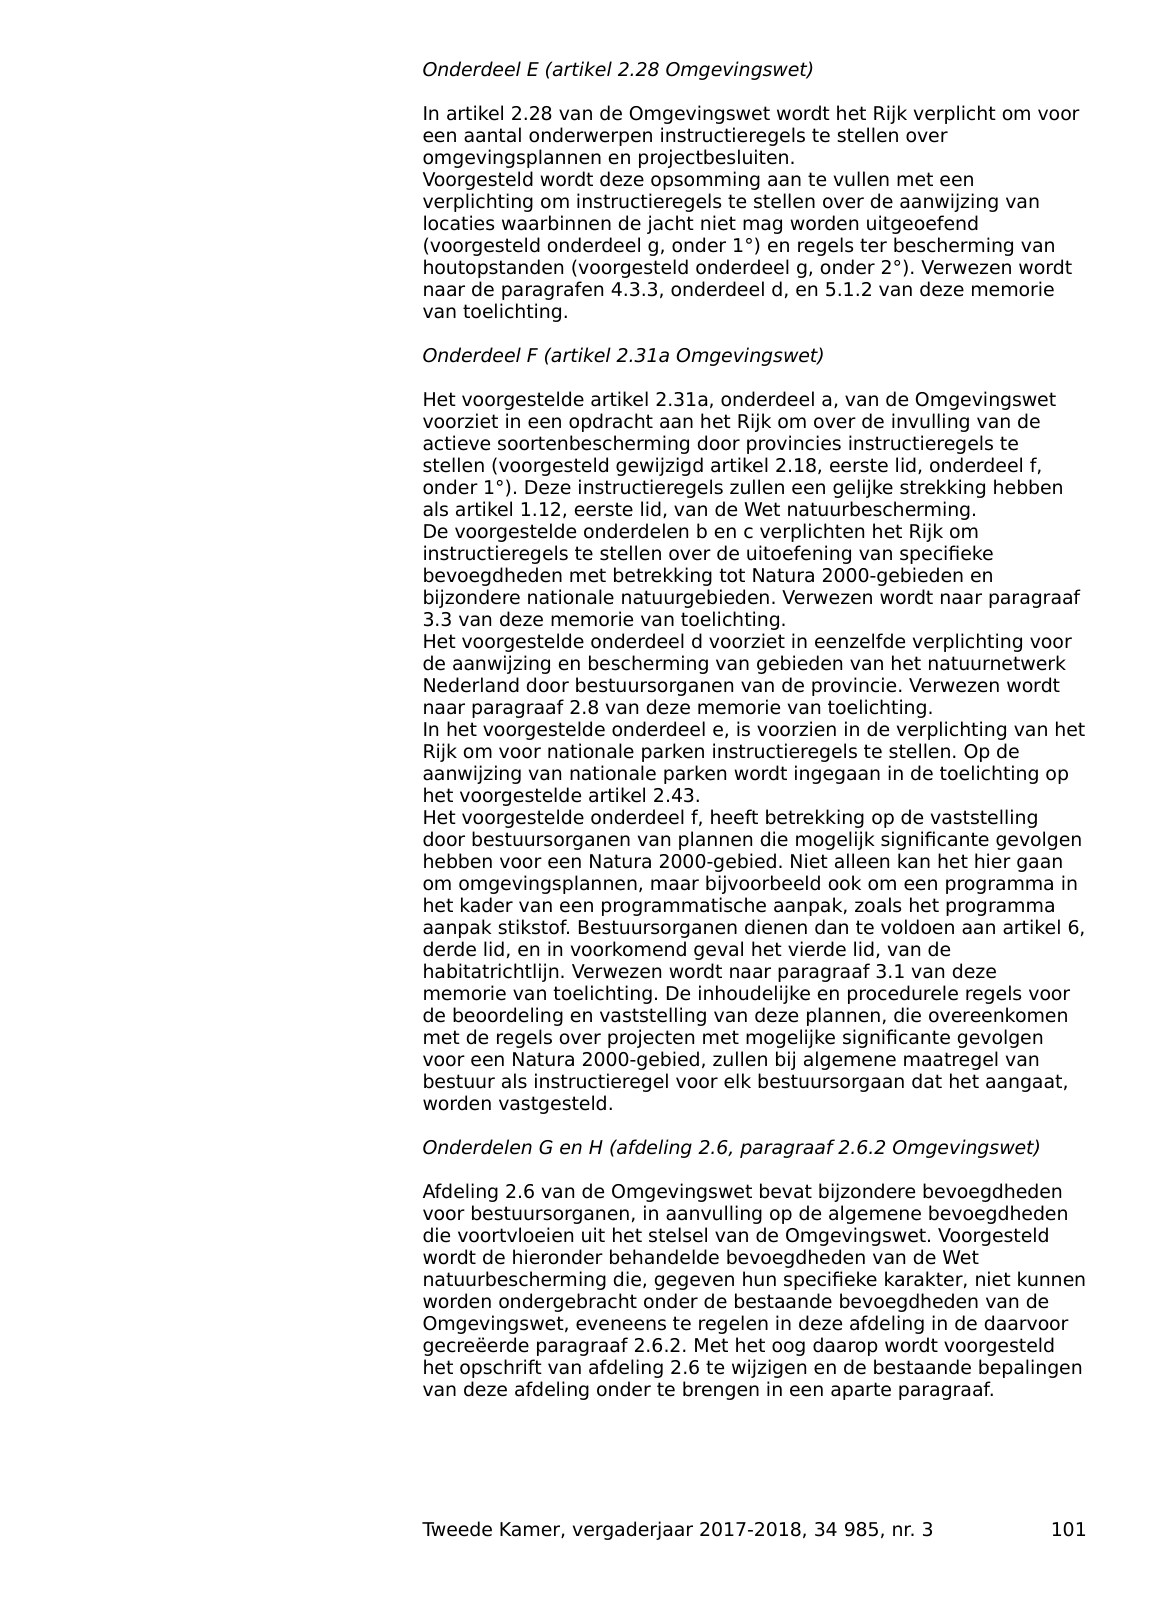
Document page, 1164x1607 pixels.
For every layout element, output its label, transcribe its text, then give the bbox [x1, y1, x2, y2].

text Het voorgestelde artikel 2.31a, onderdeel a, van de Omgevingswet voorziet in een opdracht aan het Rijk om over de invulling van de actieve soortenbescherming door provincies instructieregels te stellen (voorgesteld gewijzigd artikel 2.18, eerste lid, onderdeel f, onder 1°). Deze instructieregels zullen een gelijke strekking hebben als artikel 1.12, eerste lid, van de Wet natuurbescherming. [422, 389, 1087, 521]
text Het voorgestelde onderdeel f, heeft betrekking op de vaststelling door bestuursorganen van plannen die mogelijk significante gevolgen hebben voor een Natura 2000-gebied. Niet alleen kan het hier gaan om omgevingsplannen, maar bijvoorbeeld ook om een programma in het kader van een programmatische aanpak, zoals het programma aanpak stikstof. Bestuursorganen dienen dan te voldoen aan artikel 6, derde lid, en in voorkomend geval het vierde lid, van de habitatrichtlijn. Verwezen wordt naar paragraaf 3.1 van deze memorie van toelichting. De inhoudelijke en procedurele regels voor de beoordeling en vaststelling van deze plannen, die overeenkomen met de regels over projecten met mogelijke significante gevolgen voor een Natura 2000-gebied, zullen bij algemene maatregel van bestuur als instructieregel voor elk bestuursorgaan dat het aangaat, worden vastgesteld. [422, 807, 1087, 1115]
subtitle Onderdeel E (artikel 2.28 Omgevingswet) [422, 59, 1087, 81]
text Voorgesteld wordt deze opsomming aan te vullen met een verplichting om instructieregels te stellen over de aanwijzing van locaties waarbinnen de jacht niet mag worden uitgeoefend (voorgesteld onderdeel g, onder 1°) en regels ter bescherming van houtopstanden (voorgesteld onderdeel g, onder 2°). Verwezen wordt naar de paragrafen 4.3.3, onderdeel d, en 5.1.2 van deze memorie van toelichting. [422, 169, 1087, 323]
text In artikel 2.28 van de Omgevingswet wordt het Rijk verplicht om voor een aantal onderwerpen instructieregels te stellen over omgevingsplannen en projectbesluiten. [422, 103, 1087, 169]
subtitle Onderdeel F (artikel 2.31a Omgevingswet) [422, 345, 1087, 367]
text Het voorgestelde onderdeel d voorziet in eenzelfde verplichting voor de aanwijzing en bescherming van gebieden van het natuurnetwerk Nederland door bestuursorganen van de provincie. Verwezen wordt naar paragraaf 2.8 van deze memorie van toelichting. [422, 631, 1087, 719]
text Afdeling 2.6 van de Omgevingswet bevat bijzondere bevoegdheden voor bestuursorganen, in aanvulling op de algemene bevoegdheden die voortvloeien uit het stelsel van de Omgevingswet. Voorgesteld wordt de hieronder behandelde bevoegdheden van de Wet natuurbescherming die, gegeven hun specifieke karakter, niet kunnen worden ondergebracht onder de bestaande bevoegdheden van de Omgevingswet, eveneens te regelen in deze afdeling in de daarvoor gecreëerde paragraaf 2.6.2. Met het oog daarop wordt voorgesteld het opschrift van afdeling 2.6 te wijzigen en de bestaande bepalingen van deze afdeling onder te brengen in een aparte paragraaf. [422, 1181, 1087, 1401]
text In het voorgestelde onderdeel e, is voorzien in de verplichting van het Rijk om voor nationale parken instructieregels te stellen. Op de aanwijzing van nationale parken wordt ingegaan in de toelichting op het voorgestelde artikel 2.43. [422, 719, 1087, 807]
text De voorgestelde onderdelen b en c verplichten het Rijk om instructieregels te stellen over de uitoefening van specifieke bevoegdheden met betrekking tot Natura 2000-gebieden en bijzondere nationale natuurgebieden. Verwezen wordt naar paragraaf 3.3 van deze memorie van toelichting. [422, 521, 1087, 631]
subtitle Onderdelen G en H (afdeling 2.6, paragraaf 2.6.2 Omgevingswet) [422, 1137, 1087, 1159]
